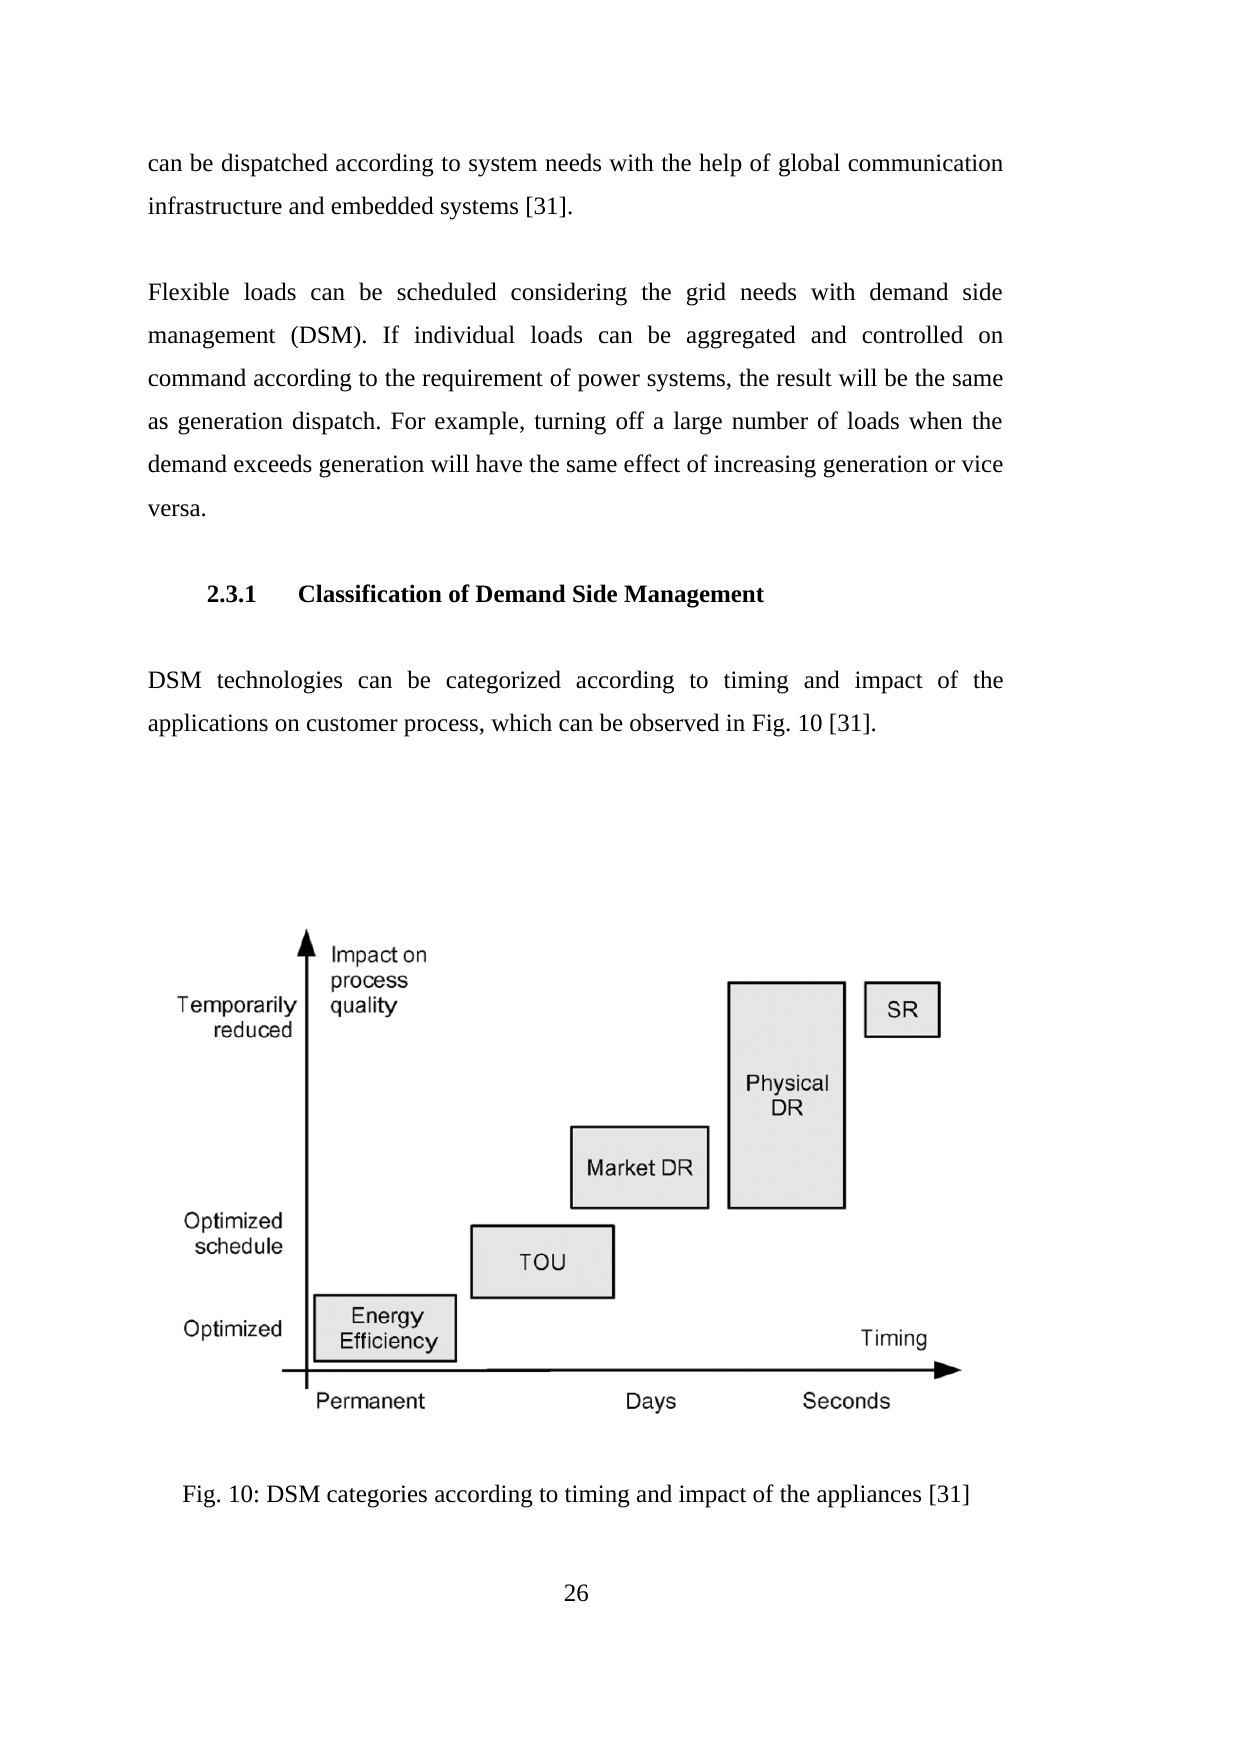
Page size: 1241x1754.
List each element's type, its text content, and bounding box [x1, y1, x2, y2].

text can be dispatched according to system needs with the help of global communication infrastructure and embedded systems [31]. [148, 148, 1004, 219]
list Classification of Demand Side Management [207, 579, 1004, 608]
text Flexible loads can be scheduled considering the grid needs with demand side management (DSM). If individual loads can be aggregated and controlled on command according to the requirement of power systems, the result will be the same as generation dispatch. For example, turning off a large number of loads when the demand exceeds generation will have the same effect of increasing generation or vice versa. [148, 277, 1004, 521]
picture [147, 893, 1005, 1426]
text Fig. 10: DSM categories according to timing and impact of the appliances [31] [148, 1479, 1004, 1508]
text DSM technologies can be categorized according to timing and impact of the applications on customer process, which can be observed in Fig. 10 [31]. [148, 665, 1004, 737]
